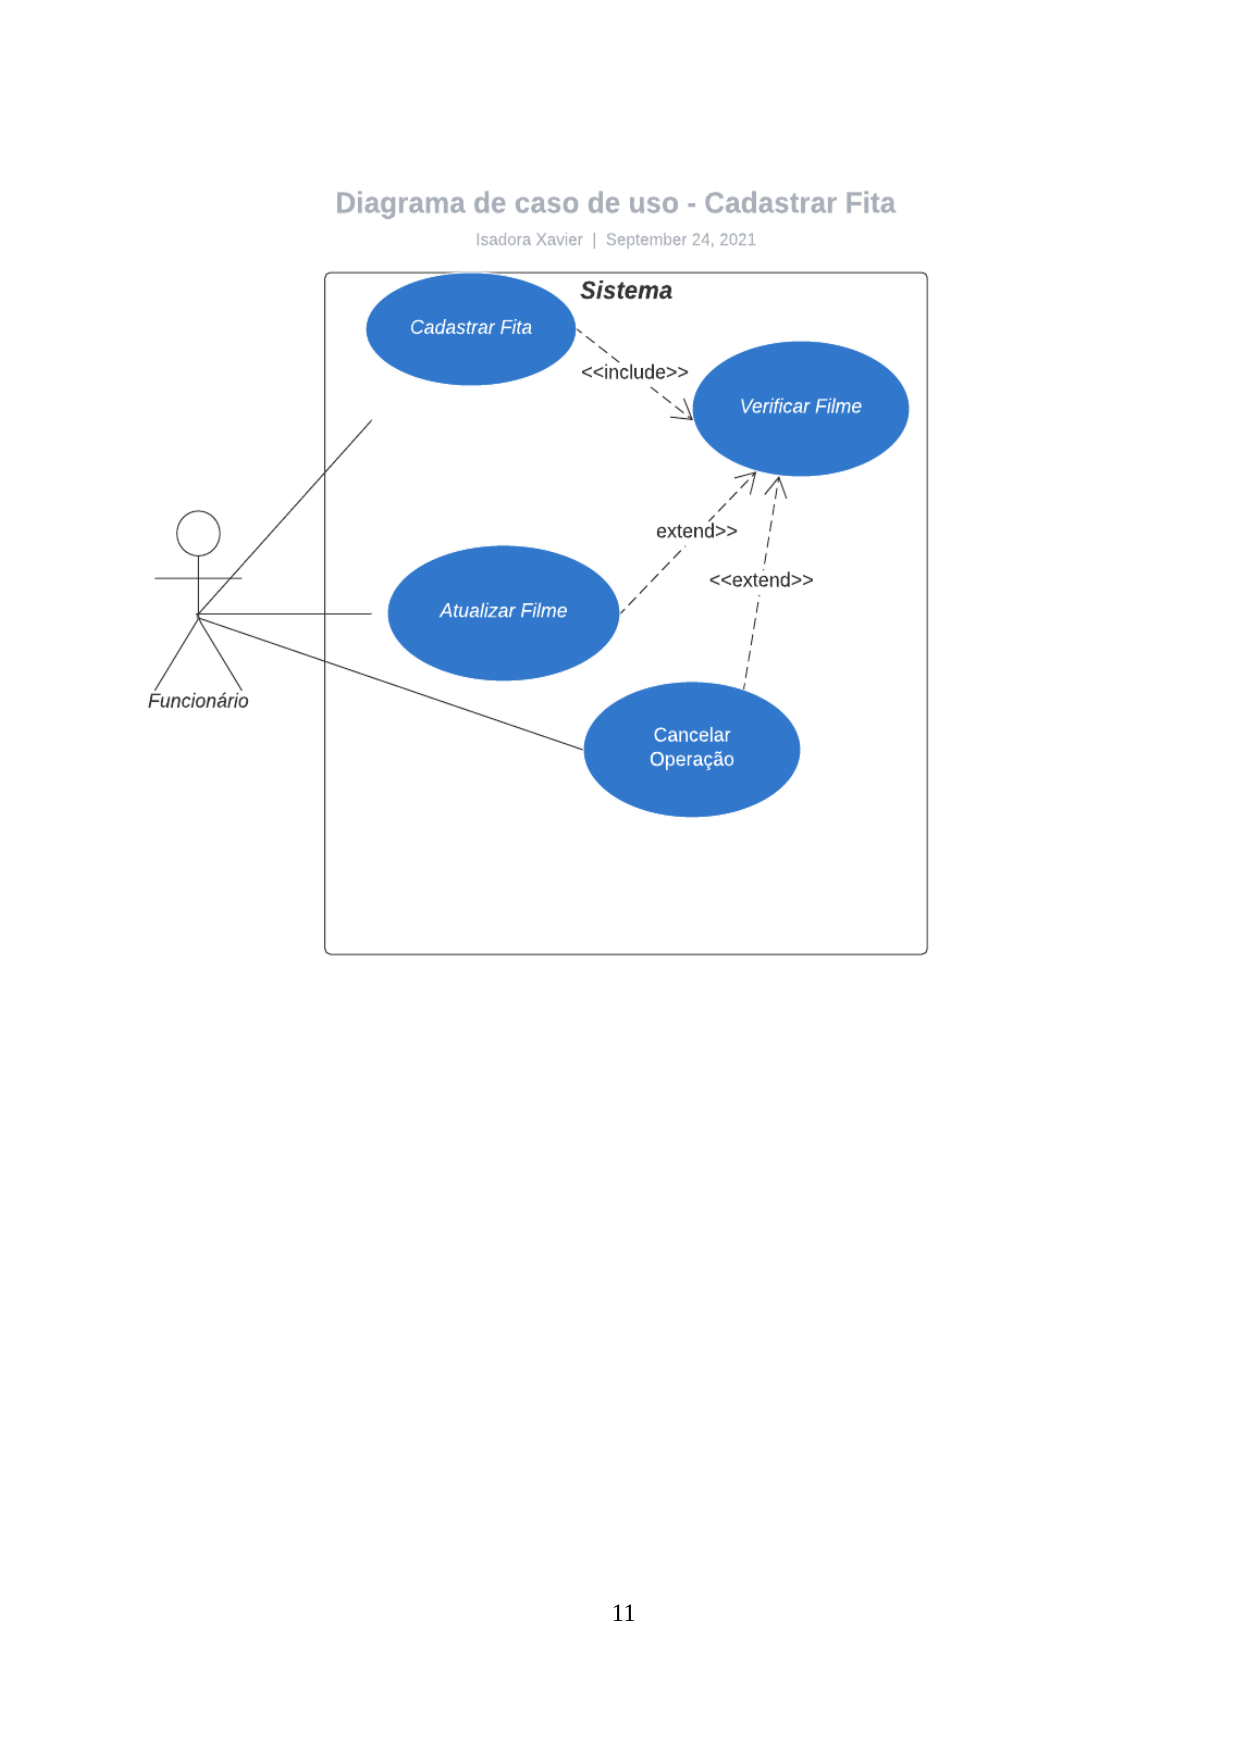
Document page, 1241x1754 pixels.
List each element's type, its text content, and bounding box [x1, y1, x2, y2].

text 11 [75, 1598, 1172, 1627]
picture [75, 118, 1147, 1018]
